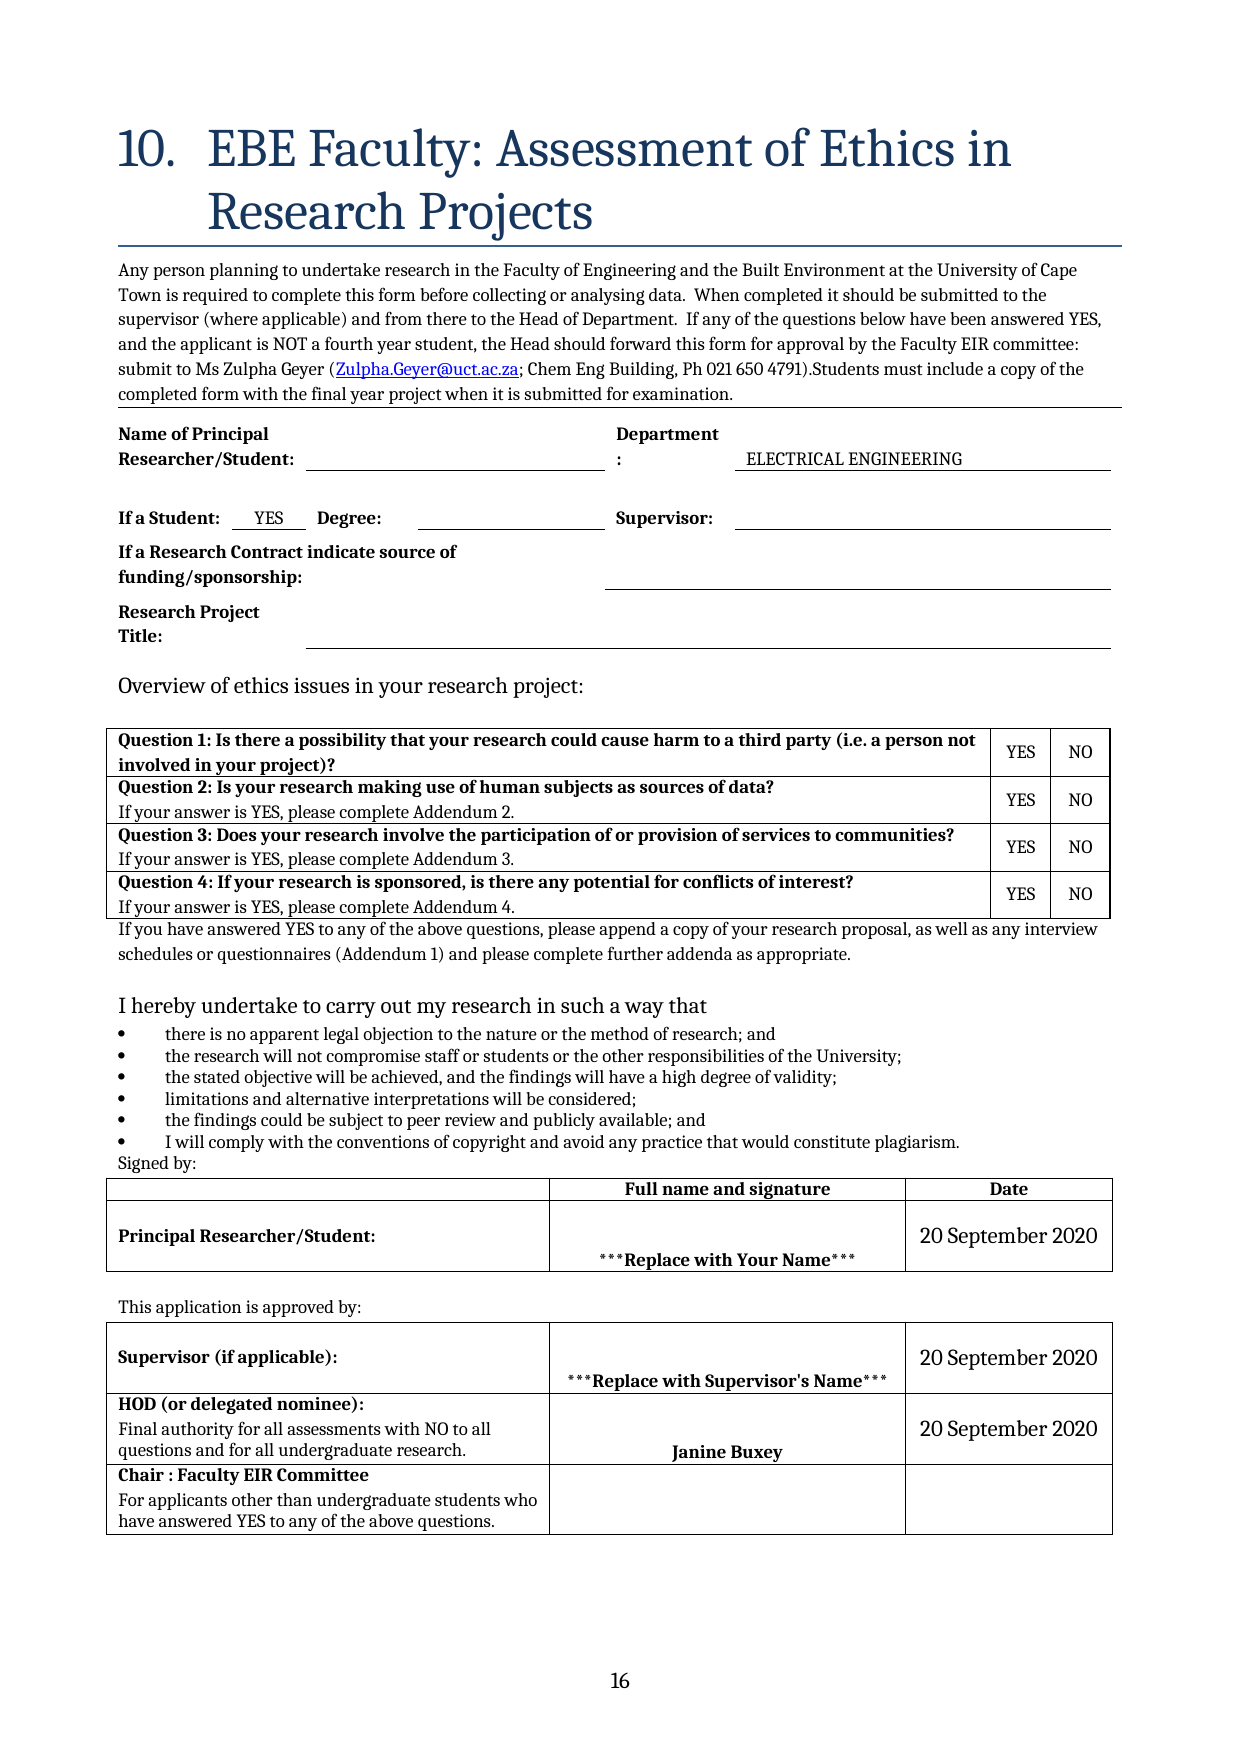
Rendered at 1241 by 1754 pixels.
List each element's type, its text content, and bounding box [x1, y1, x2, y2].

table_cell NO [1051, 777, 1109, 823]
list there is no apparent legal objection to the nature or the method of research; and [118, 1023, 1122, 1045]
table_header Department: [605, 411, 734, 470]
table_header NO [1051, 729, 1109, 776]
table_cell [906, 1465, 1112, 1534]
table_cell Chair : Faculty EIR Committee For applicants other than undergraduate students who have answered YES to any of the above questions. [107, 1465, 549, 1534]
table_cell [418, 471, 605, 529]
table_cell YES [232, 470, 306, 529]
table_cell HOD (or delegated nominee): Final authority for all assessments with NO to all questions and for all undergraduate research. [107, 1394, 549, 1463]
table_header 20 September 2020 [906, 1323, 1112, 1393]
table_cell [605, 529, 1111, 588]
list limitations and alternative interpretations will be considered; [118, 1088, 1122, 1110]
table_cell YES [991, 824, 1050, 871]
list the findings could be subject to peer review and publicly available; and [118, 1110, 1122, 1131]
table_cell If a Research Contract indicate source of funding/sponsorship: [107, 529, 605, 588]
table_header YES [991, 729, 1050, 776]
table_cell Supervisor: [605, 470, 734, 529]
subtitle EBE Faculty: Assessment of Ethics in Research Projects [118, 118, 1122, 245]
table_cell Question 3: Does your research involve the participation of or provision of services to communities? If your answer is YES, please complete Addendum 3. [107, 824, 990, 871]
table_cell 20 September 2020 [906, 1201, 1112, 1271]
table_cell If a Student: [107, 470, 232, 529]
table_cell 20 September 2020 [906, 1394, 1112, 1463]
table_cell Research Project Title: [107, 589, 306, 647]
text Any person planning to undertake research in the Faculty of Engineering and the Built Environment at the University of Cape Town is required to complete this form before collecting or analysing data. When completed it should be submitted to the supervisor (where applicable) and from there to the Head of Department. If any of the questions below have been answered YES, and the applicant is NOT a fourth year student, the Head should forward this form for approval by the Faculty EIR committee: submit to Ms Zulpha Geyer (Zulpha.Geyer@uct.ac.za; Chem Eng Building, Ph 021 650 4791).Students must include a copy of the completed form with the final year project when it is submitted for examination. [118, 259, 1122, 407]
table_cell NO [1051, 824, 1109, 871]
list I will comply with the conventions of copyright and avoid any practice that would constitute plagiarism. [118, 1131, 1122, 1153]
table_header ELECTRICAL ENGINEERING [735, 411, 1111, 470]
text Overview of ethics issues in your research project: [118, 673, 1122, 700]
table_header Name of Principal Researcher/Student: [107, 411, 306, 470]
text This application is approved by: [118, 1297, 1122, 1318]
table_cell Question 2: Is your research making use of human subjects as sources of data? If your answer is YES, please complete Addendum 2. [107, 777, 990, 823]
table_header Supervisor (if applicable): [107, 1323, 549, 1393]
text I hereby undertake to carry out my research in such a way that [118, 993, 1122, 1020]
table_cell [735, 471, 1111, 529]
table_header Date [906, 1179, 1112, 1200]
table_cell ***Replace with Your Name*** [550, 1201, 905, 1271]
text Signed by: [118, 1153, 1122, 1174]
table_header Full name and signature [550, 1179, 905, 1200]
table_header Question 1: Is there a possibility that your research could cause harm to a third party (i.e. a person not involved in your project)? [107, 729, 990, 776]
table_cell Degree: [306, 471, 417, 529]
list the research will not compromise staff or students or the other responsibilities of the University; [118, 1045, 1122, 1067]
table_header [107, 1179, 549, 1200]
table_cell [306, 589, 1111, 647]
table_cell Janine Buxey [550, 1394, 905, 1463]
table_cell Principal Researcher/Student: [107, 1201, 549, 1271]
table_header ***Replace with Supervisor's Name*** [550, 1323, 905, 1393]
list the stated objective will be achieved, and the findings will have a high degree of validity; [118, 1067, 1122, 1088]
text If you have answered YES to any of the above questions, please append a copy of your research proposal, as well as any interview schedules or questionnaires (Addendum 1) and please complete further addenda as appropriate. [118, 919, 1122, 965]
table_cell YES [991, 872, 1050, 918]
table_cell Question 4: If your research is sponsored, is there any potential for conflicts of interest? If your answer is YES, please complete Addendum 4. [107, 872, 990, 918]
table_cell [550, 1465, 905, 1534]
table_header [306, 411, 605, 470]
table_cell NO [1051, 872, 1109, 918]
table_cell YES [991, 777, 1050, 823]
